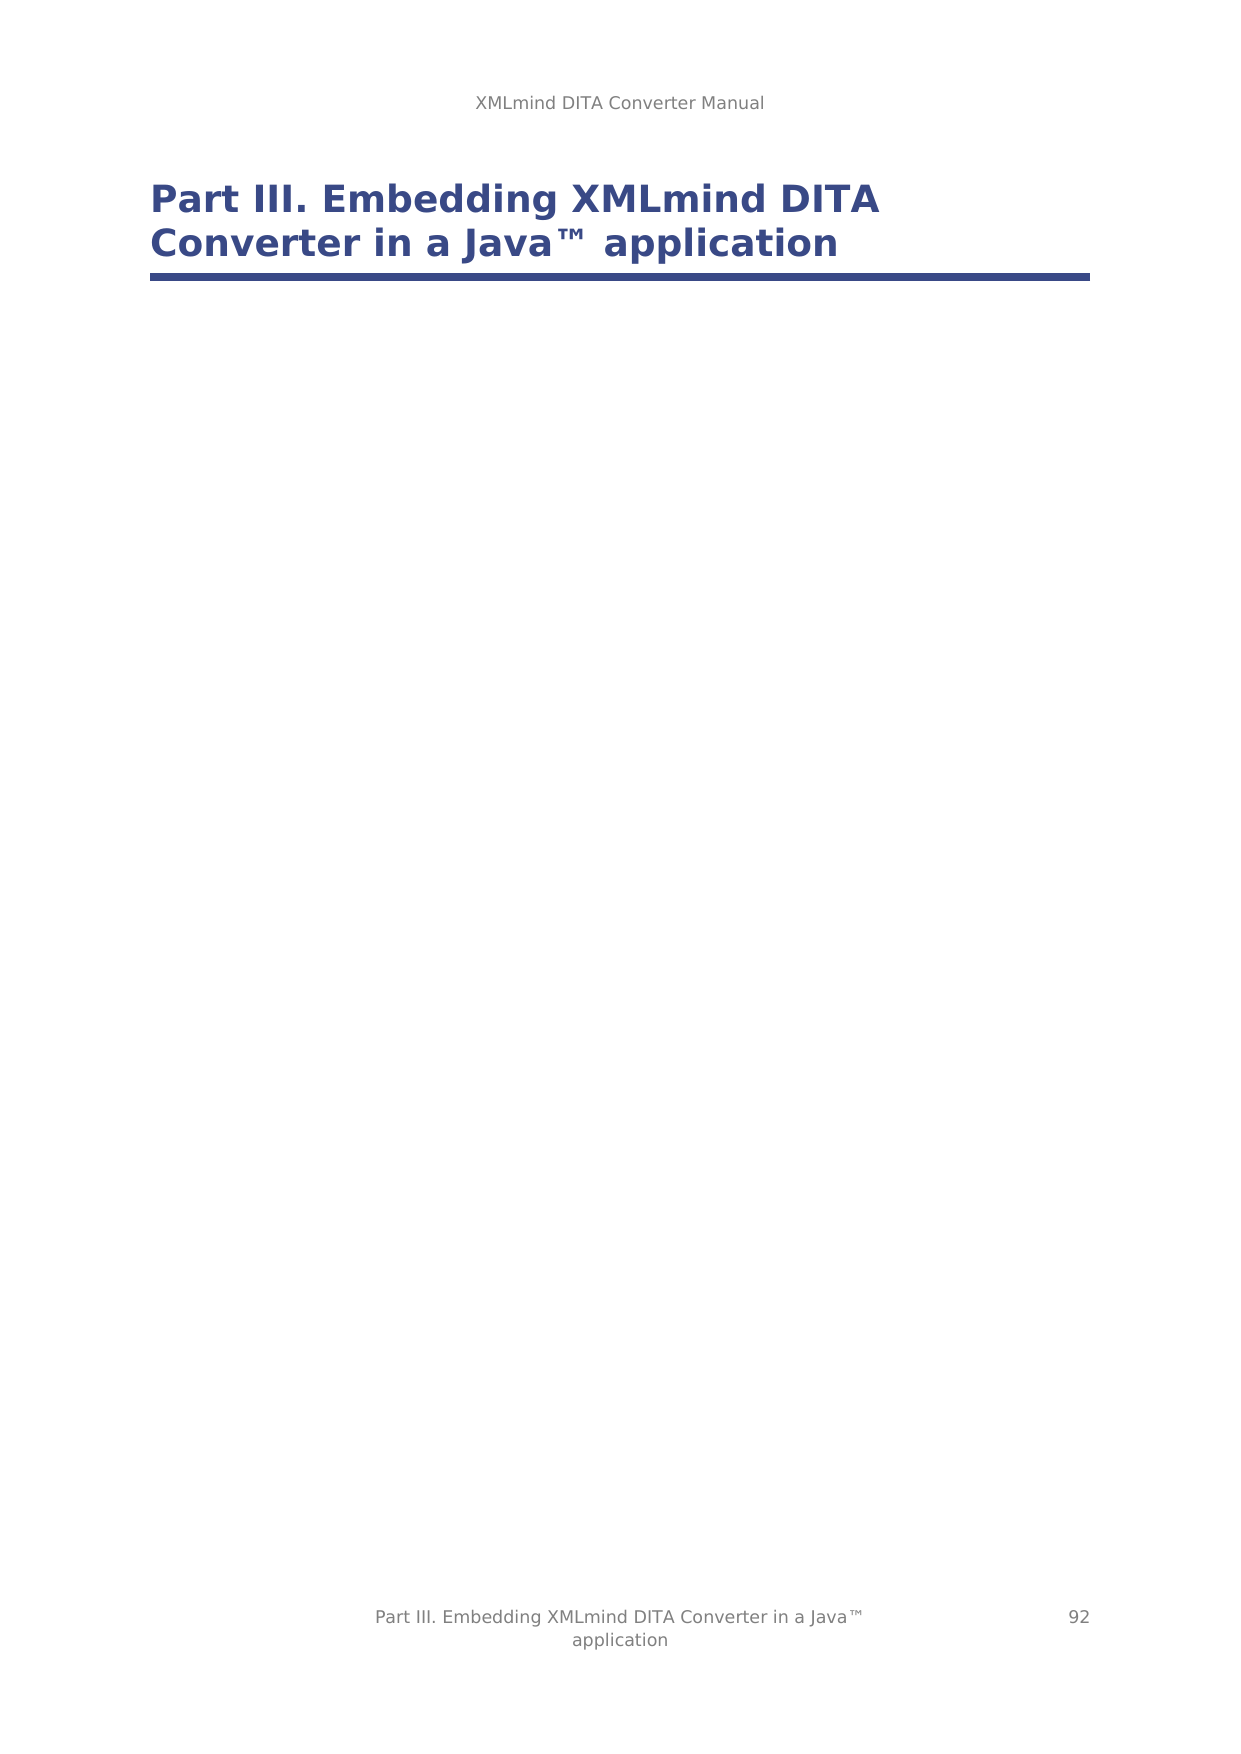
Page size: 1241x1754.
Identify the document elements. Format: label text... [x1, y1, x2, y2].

subtitle Part III. Embedding XMLmind DITA Converter in a Java™ application [150, 178, 1090, 273]
